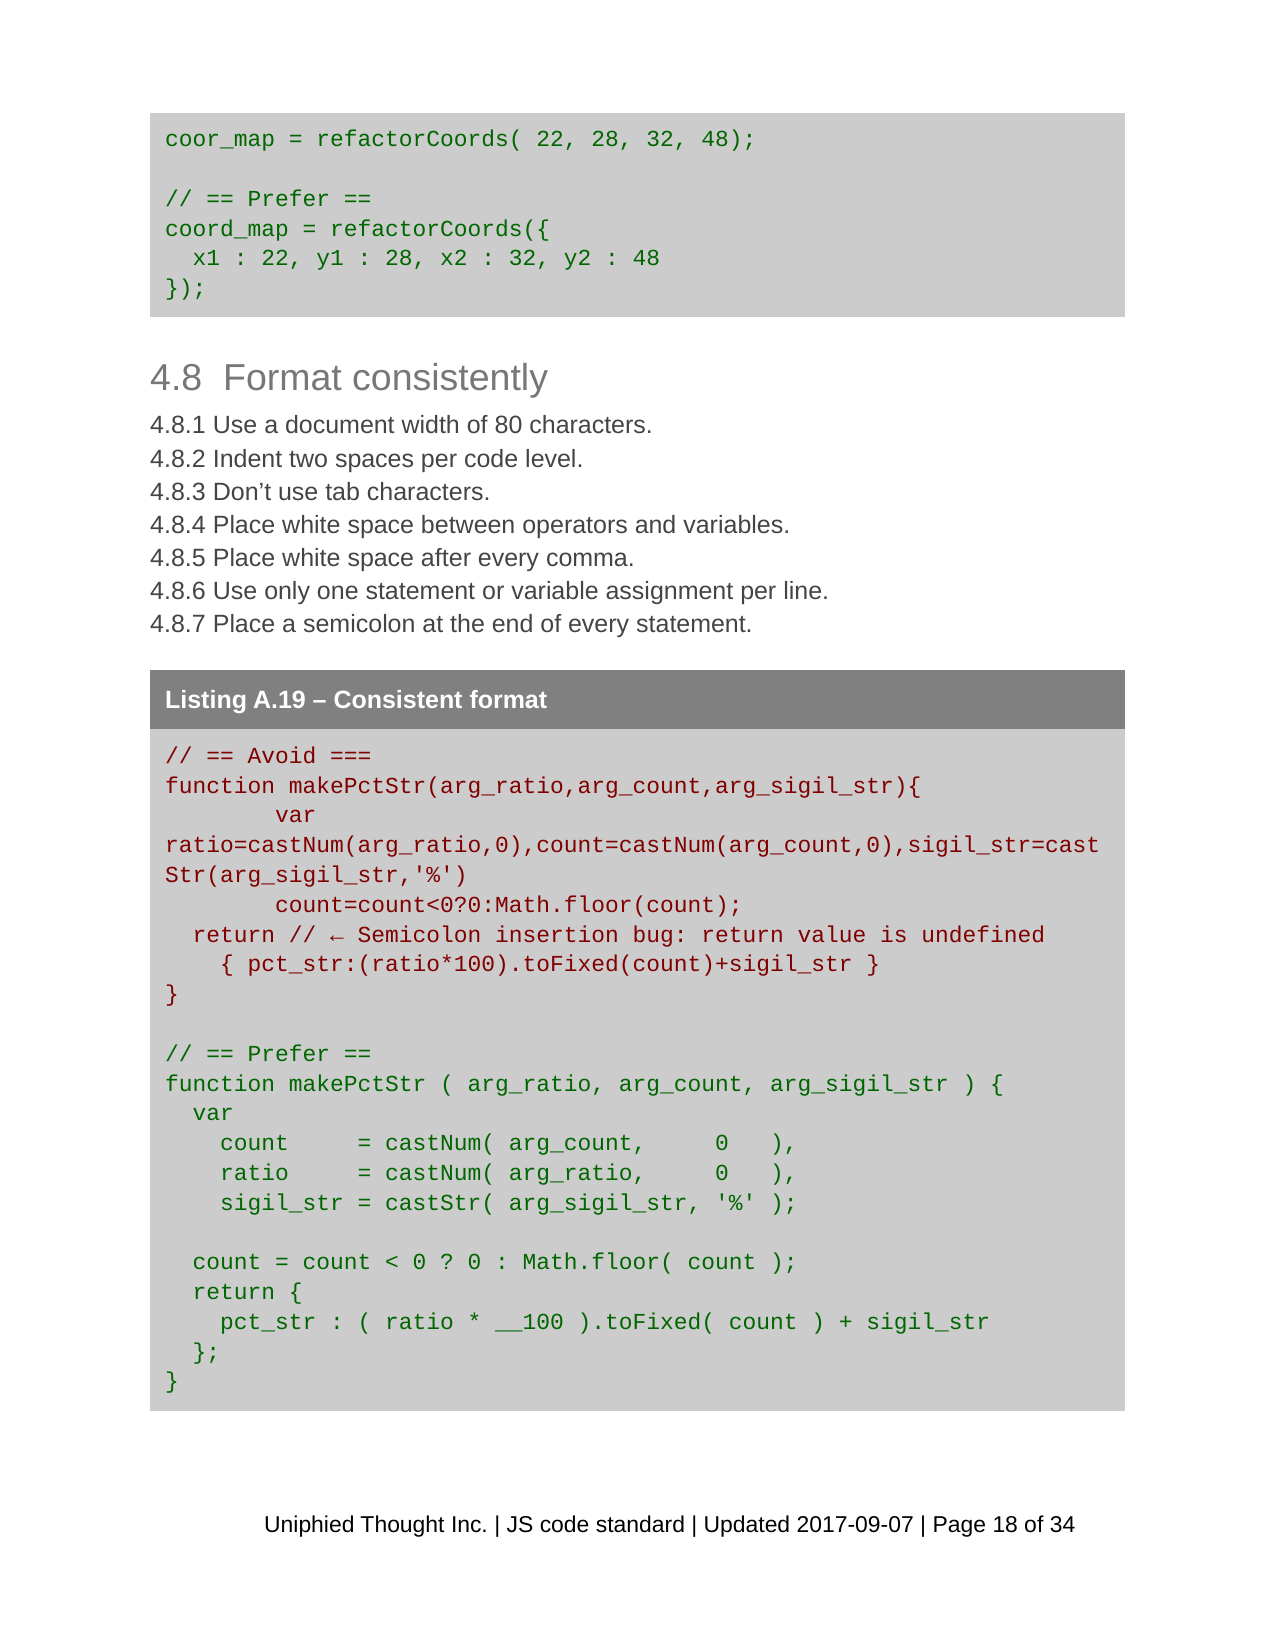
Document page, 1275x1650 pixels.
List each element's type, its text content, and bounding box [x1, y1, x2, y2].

list Place a semicolon at the end of every statement. [150, 609, 1125, 637]
list Indent two spaces per code level. [150, 443, 1125, 472]
list Place white space after every comma. [150, 543, 1125, 571]
subtitle Format consistently [150, 355, 1125, 398]
table_cell coor_map = refactorCoords( 22, 28, 32, 48); // == Prefer == coord_map = refactorCoords({ x1 : 22, y1 : 28, x2 : 32, y2 : 48 }); [150, 113, 1125, 317]
list Use a document width of 80 characters. [150, 411, 1125, 439]
list Use only one statement or variable assignment per line. [150, 576, 1125, 604]
list Place white space between operators and variables. [150, 509, 1125, 538]
list Don’t use tab characters. [150, 477, 1125, 505]
table_cell // == Avoid === function makePctStr(arg_ratio,arg_count,arg_sigil_str){ var ratio=castNum(arg_ratio,0),count=castNum(arg_count,0),sigil_str=castStr(arg_sigil_str,'%') count=count<0?0:Math.floor(count); return // ← Semicolon insertion bug: return value is undefined { pct_str:(ratio*100).toFixed(count)+sigil_str } } // == Prefer == function makePctStr ( arg_ratio, arg_count, arg_sigil_str ) { var count = castNum( arg_count, 0 ), ratio = castNum( arg_ratio, 0 ), sigil_str = castStr( arg_sigil_str, '%' ); count = count < 0 ? 0 : Math.floor( count ); return { pct_str : ( ratio * __100 ).toFixed( count ) + sigil_str }; } [150, 729, 1125, 1411]
table_header Listing A.19 – Consistent format [150, 670, 1125, 729]
